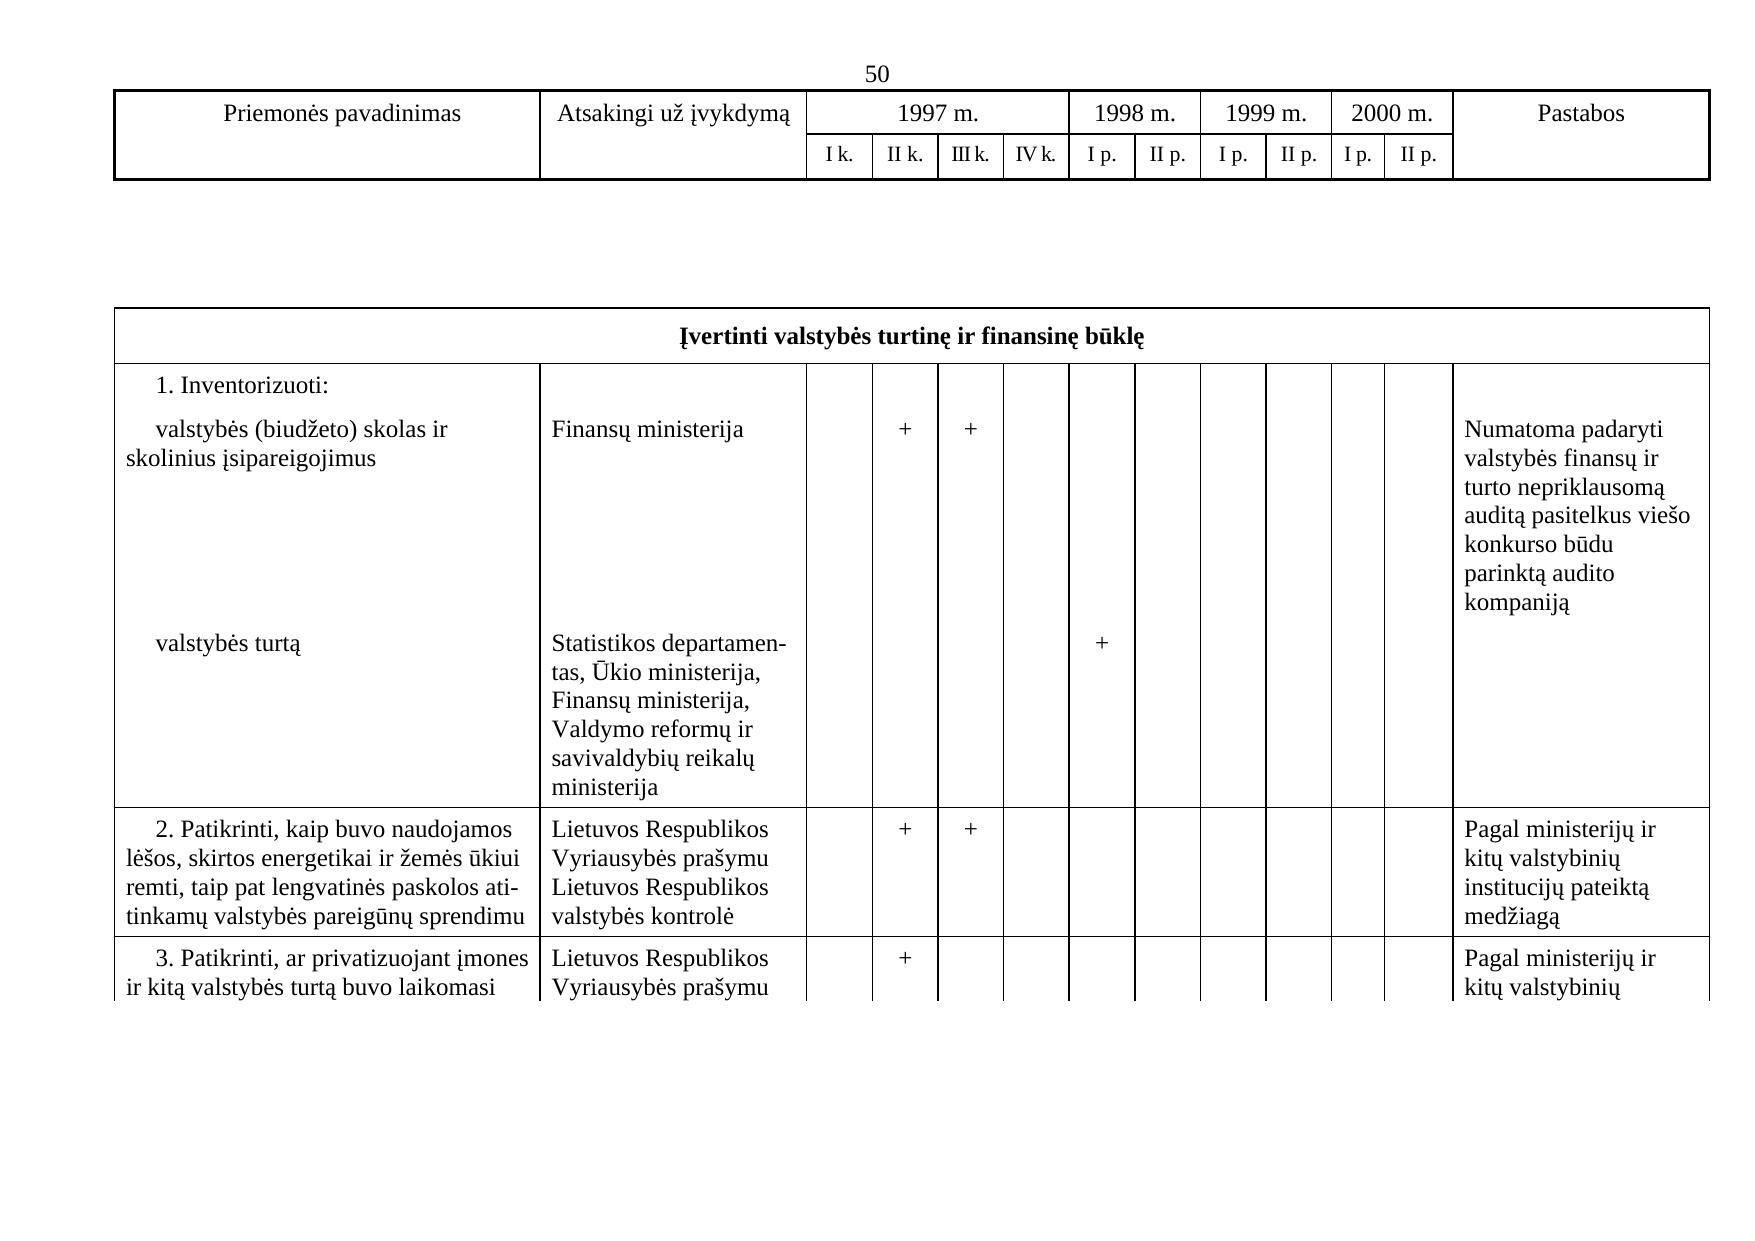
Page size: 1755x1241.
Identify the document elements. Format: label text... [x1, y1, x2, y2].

table_cell Numatoma padaryti valstybės finansų ir turto nepriklausomą auditą pasitelkus viešo konkurso būdu parinktą audito kompaniją [1454, 408, 1709, 622]
table_cell [541, 364, 806, 408]
table_cell [939, 364, 1003, 408]
table_cell [1136, 364, 1200, 408]
table_cell [1332, 937, 1384, 1001]
table_cell III k. [939, 135, 1003, 178]
table_cell [1004, 408, 1068, 622]
table_cell [1332, 408, 1384, 622]
table_cell [1385, 937, 1452, 1001]
table_header 1997 m. [807, 92, 1068, 133]
table_cell [541, 133, 806, 178]
table_cell Lietuvos Respublikos Vyriausybės prašymu Lietuvos Respublikos valstybės kontrolė [541, 808, 806, 936]
table_cell [1070, 808, 1134, 936]
table_cell [1453, 181, 1709, 307]
table_cell valstybės (biudžeto) skolas ir skolinius įsipareigojimus [115, 408, 539, 622]
table_header Pastabos [1454, 92, 1708, 133]
table_cell Pagal ministerijų ir kitų valstybinių [1454, 937, 1709, 1001]
table_cell [807, 808, 872, 936]
table_cell I p. [1201, 135, 1265, 178]
table_cell IV k. [1004, 135, 1068, 178]
table_cell I p. [1070, 135, 1134, 178]
table_cell [1267, 408, 1331, 622]
table_cell I p. [1332, 135, 1384, 178]
table_cell [1004, 364, 1068, 408]
table_cell [1201, 937, 1265, 1001]
table_cell + [939, 408, 1003, 622]
table_header 1999 m. [1201, 92, 1331, 133]
table_cell Pagal ministerijų ir kitų valstybinių institucijų pateiktą medžiagą [1454, 808, 1709, 936]
table_cell [1332, 364, 1384, 408]
table_cell II p. [1385, 135, 1452, 178]
table_cell [1135, 181, 1200, 307]
table_cell [807, 181, 872, 307]
table_cell [1070, 937, 1134, 1001]
table_cell valstybės turtą [115, 622, 539, 807]
table_cell [1332, 622, 1384, 807]
table_cell [1136, 408, 1200, 622]
table_cell [116, 133, 539, 178]
table_cell I k. [807, 135, 872, 178]
table_cell [1267, 937, 1331, 1001]
table_cell [1004, 622, 1068, 807]
table_cell [807, 364, 872, 408]
table_cell [1385, 364, 1452, 408]
table_cell II p. [1136, 135, 1200, 178]
table_cell Finansų ministerija [541, 408, 806, 622]
table_cell [1267, 364, 1331, 408]
table_cell Įvertinti valstybės turtinę ir finansinę būklę [115, 309, 1709, 363]
table_cell [1266, 181, 1332, 307]
table_cell + [939, 808, 1003, 936]
table_cell [873, 364, 937, 408]
table_cell [938, 181, 1003, 307]
table_cell [939, 937, 1003, 1001]
table_cell [540, 181, 807, 307]
table_cell [1201, 408, 1265, 622]
table_cell [115, 181, 540, 307]
table_cell II p. [1267, 135, 1331, 178]
table_cell [1136, 808, 1200, 936]
table_cell + [1070, 622, 1134, 807]
table_header 2000 m. [1332, 92, 1452, 133]
table_cell [1454, 364, 1709, 408]
table_cell [1004, 181, 1069, 307]
table_cell [1201, 808, 1265, 936]
table_cell [1332, 808, 1384, 936]
table_cell [872, 181, 938, 307]
table_cell [807, 622, 872, 807]
table_cell [1069, 181, 1135, 307]
table_cell [1070, 364, 1134, 408]
table_cell [1004, 937, 1068, 1001]
table_header Atsakingi už įvykdymą [541, 92, 806, 133]
table_cell + [873, 408, 937, 622]
table_cell 1. Inventorizuoti: [115, 364, 539, 408]
table_cell + [873, 937, 937, 1001]
table_cell [1385, 408, 1452, 622]
table_cell 2. Patikrinti, kaip buvo naudojamos lėšos, skirtos energetikai ir žemės ūkiui remti, taip pat lengvatinės paskolos ati-tinkamų valstybės pareigūnų sprendimu [115, 808, 539, 936]
table_cell [1200, 181, 1266, 307]
table_cell [1454, 622, 1709, 807]
table_cell Statistikos departamen-tas, Ūkio ministerija, Finansų ministerija, Valdymo reformų ir savivaldybių reikalų ministerija [541, 622, 806, 807]
table_header 1998 m. [1070, 92, 1200, 133]
table_cell + [873, 808, 937, 936]
table_cell [1385, 622, 1452, 807]
table_cell [807, 937, 872, 1001]
table_cell [1070, 408, 1134, 622]
table_cell [1454, 133, 1708, 178]
table_cell [1267, 622, 1331, 807]
table_cell [1201, 364, 1265, 408]
table_cell [1267, 808, 1331, 936]
table_cell II k. [873, 135, 937, 178]
table_cell [1201, 622, 1265, 807]
table_header Priemonės pavadinimas [116, 92, 539, 133]
table_cell [1332, 181, 1384, 307]
table_cell [1136, 937, 1200, 1001]
table_cell [873, 622, 937, 807]
table_cell [939, 622, 1003, 807]
table_cell 3. Patikrinti, ar privatizuojant įmones ir kitą valstybės turtą buvo laikomasi [115, 937, 539, 1001]
table_cell [1004, 808, 1068, 936]
table_cell [807, 408, 872, 622]
table_cell Lietuvos Respublikos Vyriausybės prašymu [541, 937, 806, 1001]
table_cell [1136, 622, 1200, 807]
table_cell [1385, 808, 1452, 936]
table_cell [1385, 181, 1453, 307]
